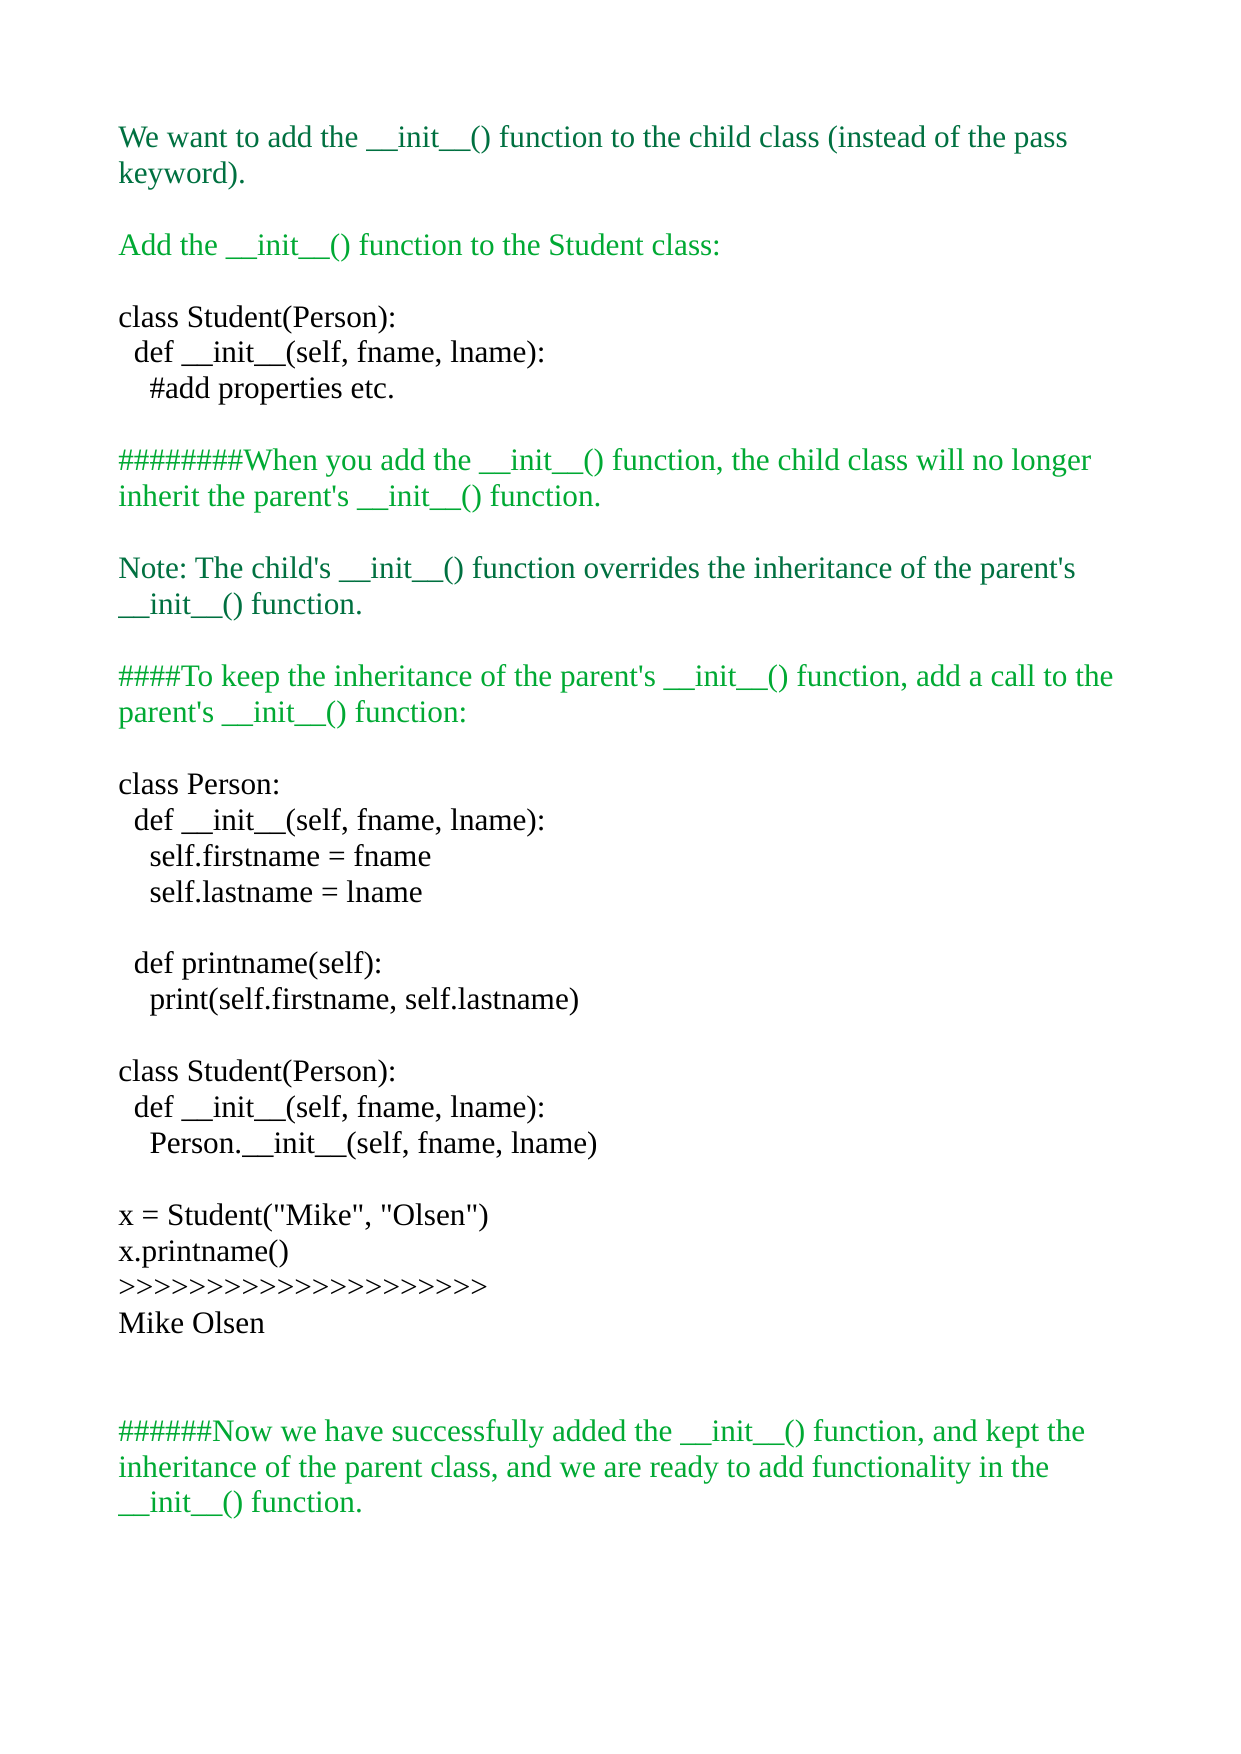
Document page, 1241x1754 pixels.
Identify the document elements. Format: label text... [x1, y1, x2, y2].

text Note: The child's __init__() function overrides the inheritance of the parent's __init__() function. [118, 549, 1122, 621]
text ########When you add the __init__() function, the child class will no longer inherit the parent's __init__() function. [118, 442, 1122, 513]
text ####To keep the inheritance of the parent's __init__() function, add a call to the parent's __init__() function: [118, 657, 1122, 729]
text Mike Olsen [118, 1304, 1122, 1340]
text class Person: [118, 765, 1122, 801]
text def __init__(self, fname, lname): [118, 801, 1122, 837]
text def __init__(self, fname, lname): [118, 1088, 1122, 1124]
text #add properties etc. [118, 370, 1122, 406]
text def __init__(self, fname, lname): [118, 334, 1122, 370]
text self.firstname = fname [118, 837, 1122, 873]
text x.printname() [118, 1232, 1122, 1268]
text >>>>>>>>>>>>>>>>>>>>> [118, 1268, 1122, 1304]
text print(self.firstname, self.lastname) [118, 981, 1122, 1017]
text class Student(Person): [118, 1052, 1122, 1088]
text self.lastname = lname [118, 873, 1122, 909]
text def printname(self): [118, 945, 1122, 981]
text Add the __init__() function to the Student class: [118, 226, 1122, 262]
text ######Now we have successfully added the __init__() function, and kept the inheritance of the parent class, and we are ready to add functionality in the __init__() function. [118, 1412, 1122, 1520]
text class Student(Person): [118, 298, 1122, 334]
text x = Student("Mike", "Olsen") [118, 1196, 1122, 1232]
text We want to add the __init__() function to the child class (instead of the pass keyword). [118, 118, 1122, 190]
text Person.__init__(self, fname, lname) [118, 1124, 1122, 1160]
